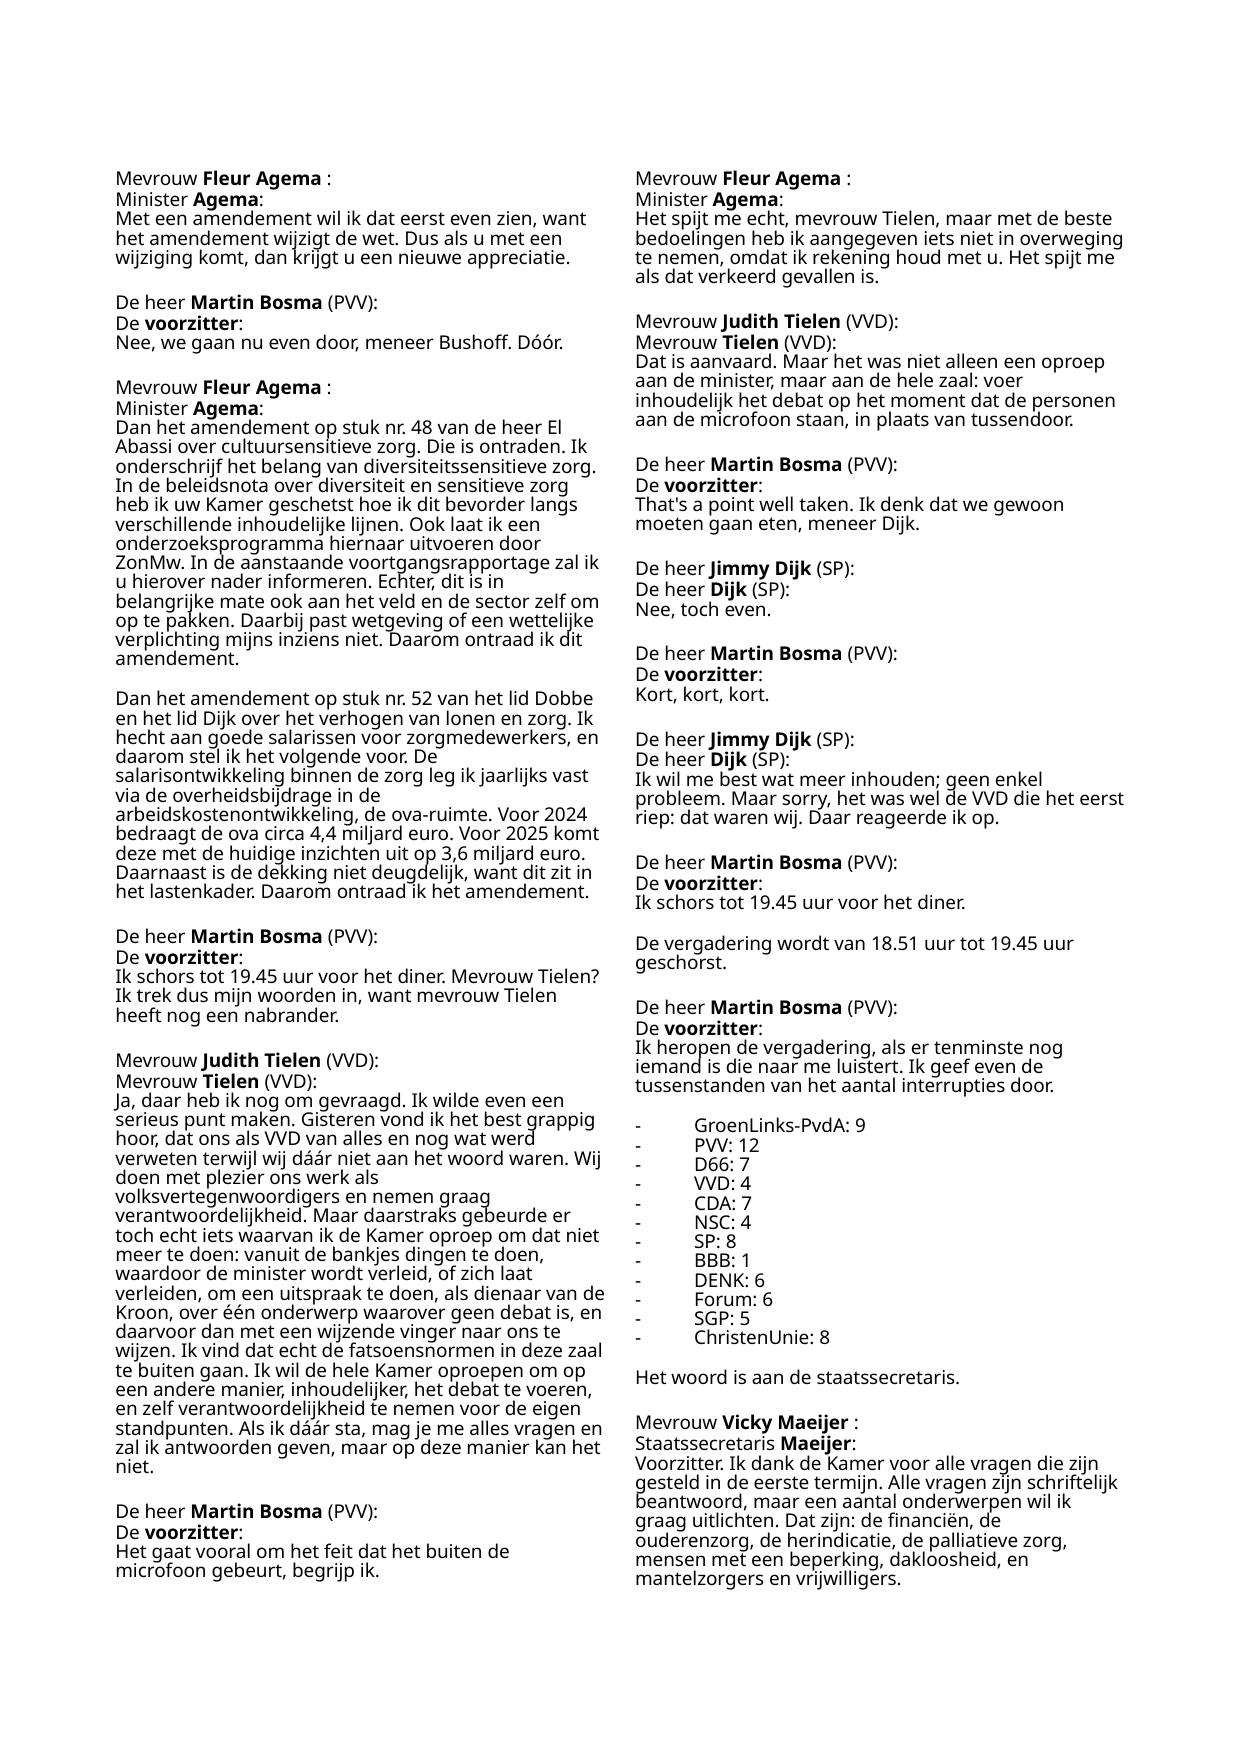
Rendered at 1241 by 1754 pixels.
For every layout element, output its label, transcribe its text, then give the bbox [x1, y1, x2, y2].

text Met een amendement wil ik dat eerst even zien, want het amendement wijzigt de wet. Dus als u met een wijziging komt, dan krijgt u een nieuwe appreciatie. [115, 210, 605, 268]
list VVD: 4 [635, 1175, 1125, 1194]
list PVV: 12 [635, 1137, 1125, 1156]
text Dan het amendement op stuk nr. 52 van het lid Dobbe en het lid Dijk over het verhogen van lonen en zorg. Ik hecht aan goede salarissen voor zorgmedewerkers, en daarom stel ik het volgende voor. De salarisontwikkeling binnen de zorg leg ik jaarlijks vast via de overheidsbijdrage in de arbeidskostenontwikkeling, de ova-ruimte. Voor 2024 bedraagt de ova circa 4,4 miljard euro. Voor 2025 komt deze met de huidige inzichten uit op 3,6 miljard euro. Daarnaast is de dekking niet deugdelijk, want dit zit in het lastenkader. Daarom ontraad ik het amendement. [115, 690, 605, 902]
list Forum: 6 [635, 1291, 1125, 1310]
text De heer Dijk (SP): [635, 581, 1125, 601]
text De heer Martin Bosma (PVV): [635, 451, 1125, 477]
text Minister Agema: [115, 400, 605, 419]
text Mevrouw Fleur Agema : [115, 374, 605, 400]
list BBB: 1 [635, 1252, 1125, 1272]
text Mevrouw Fleur Agema : [635, 165, 1125, 191]
text De vergadering wordt van 18.51 uur tot 19.45 uur geschorst. [635, 934, 1125, 973]
list SGP: 5 [635, 1310, 1125, 1329]
text Ja, daar heb ik nog om gevraagd. Ik wilde even een serieus punt maken. Gisteren vond ik het best grappig hoor, dat ons als VVD van alles en nog wat werd verweten terwijl wij dáár niet aan het woord waren. Wij doen met plezier ons werk als volksvertegenwoordigers en nemen graag verantwoordelijkheid. Maar daarstraks gebeurde er toch echt iets waarvan ik de Kamer oproep om dat niet meer te doen: vanuit de bankjes dingen te doen, waardoor de minister wordt verleid, of zich laat verleiden, om een uitspraak te doen, als dienaar van de Kroon, over één onderwerp waarover geen debat is, en daarvoor dan met een wijzende vinger naar ons te wijzen. Ik vind dat echt de fatsoensnormen in deze zaal te buiten gaan. Ik wil de hele Kamer oproepen om op een andere manier, inhoudelijker, het debat te voeren, en zelf verantwoordelijkheid te nemen voor de eigen standpunten. Als ik dáár sta, mag je me alles vragen en zal ik antwoorden geven, maar op deze manier kan het niet. [115, 1092, 605, 1477]
list CDA: 7 [635, 1194, 1125, 1214]
text Het woord is aan de staatssecretaris. [635, 1369, 1125, 1389]
text De voorzitter: [635, 666, 1125, 686]
text Dat is aanvaard. Maar het was niet alleen een oproep aan de minister, maar aan de hele zaal: voer inhoudelijk het debat op het moment dat de personen aan de microfoon staan, in plaats van tussendoor. [635, 353, 1125, 430]
text Kort, kort, kort. [635, 686, 1125, 705]
text Mevrouw Fleur Agema : [115, 165, 605, 191]
list ChristenUnie: 8 [635, 1329, 1125, 1349]
text Staatssecretaris Maeijer: [635, 1435, 1125, 1454]
text Mevrouw Tielen (VVD): [635, 334, 1125, 353]
text De voorzitter: [115, 315, 605, 334]
text De heer Martin Bosma (PVV): [635, 994, 1125, 1019]
list GroenLinks-PvdA: 9 [635, 1117, 1125, 1137]
text Het gaat vooral om het feit dat het buiten de microfoon gebeurt, begrijp ik. [115, 1543, 605, 1582]
list D66: 7 [635, 1156, 1125, 1175]
text De heer Martin Bosma (PVV): [635, 641, 1125, 666]
text Het spijt me echt, mevrouw Tielen, maar met de beste bedoelingen heb ik aangegeven iets niet in overweging te nemen, omdat ik rekening houd met u. Het spijt me als dat verkeerd gevallen is. [635, 210, 1125, 287]
text Ik schors tot 19.45 uur voor het diner. Mevrouw Tielen? Ik trek dus mijn woorden in, want mevrouw Tielen heeft nog een nabrander. [115, 968, 605, 1026]
text Mevrouw Judith Tielen (VVD): [635, 308, 1125, 334]
text Ik schors tot 19.45 uur voor het diner. [635, 894, 1125, 914]
list DENK: 6 [635, 1272, 1125, 1291]
text De heer Martin Bosma (PVV): [635, 849, 1125, 875]
text De heer Martin Bosma (PVV): [115, 923, 605, 949]
text Ik wil me best wat meer inhouden; geen enkel probleem. Maar sorry, het was wel de VVD die het eerst riep: dat waren wij. Daar reageerde ik op. [635, 771, 1125, 828]
text Voorzitter. Ik dank de Kamer voor alle vragen die zijn gesteld in de eerste termijn. Alle vragen zijn schriftelijk beantwoord, maar een aantal onderwerpen wil ik graag uitlichten. Dat zijn: de financiën, de ouderenzorg, de herindicatie, de palliatieve zorg, mensen met een beperking, dakloosheid, en mantelzorgers en vrijwilligers. [635, 1454, 1125, 1589]
text De heer Martin Bosma (PVV): [115, 1498, 605, 1524]
text De voorzitter: [635, 875, 1125, 894]
text De voorzitter: [115, 1524, 605, 1543]
text That's a point well taken. Ik denk dat we gewoon moeten gaan eten, meneer Dijk. [635, 496, 1125, 535]
text De voorzitter: [635, 1019, 1125, 1039]
text De voorzitter: [115, 949, 605, 968]
text Mevrouw Vicky Maeijer : [635, 1409, 1125, 1435]
text Dan het amendement op stuk nr. 48 van de heer El Abassi over cultuursensitieve zorg. Die is ontraden. Ik onderschrijf het belang van diversiteitssensitieve zorg. In de beleidsnota over diversiteit en sensitieve zorg heb ik uw Kamer geschetst hoe ik dit bevorder langs verschillende inhoudelijke lijnen. Ook laat ik een onderzoeksprogramma hiernaar uitvoeren door ZonMw. In de aanstaande voortgangsrapportage zal ik u hierover nader informeren. Echter, dit is in belangrijke mate ook aan het veld en de sector zelf om op te pakken. Daarbij past wetgeving of een wettelijke verplichting mijns inziens niet. Daarom ontraad ik dit amendement. [115, 419, 605, 670]
text Minister Agema: [115, 191, 605, 210]
text Minister Agema: [635, 191, 1125, 210]
text Nee, we gaan nu even door, meneer Bushoff. Dóór. [115, 334, 605, 353]
text De heer Dijk (SP): [635, 751, 1125, 771]
list SP: 8 [635, 1233, 1125, 1252]
text Nee, toch even. [635, 601, 1125, 620]
text Mevrouw Tielen (VVD): [115, 1073, 605, 1092]
text De heer Martin Bosma (PVV): [115, 289, 605, 315]
text Ik heropen de vergadering, als er tenminste nog iemand is die naar me luistert. Ik geef even de tussenstanden van het aantal interrupties door. [635, 1039, 1125, 1097]
text De heer Jimmy Dijk (SP): [635, 556, 1125, 581]
text Mevrouw Judith Tielen (VVD): [115, 1047, 605, 1073]
text De heer Jimmy Dijk (SP): [635, 726, 1125, 751]
list NSC: 4 [635, 1214, 1125, 1233]
text De voorzitter: [635, 477, 1125, 496]
